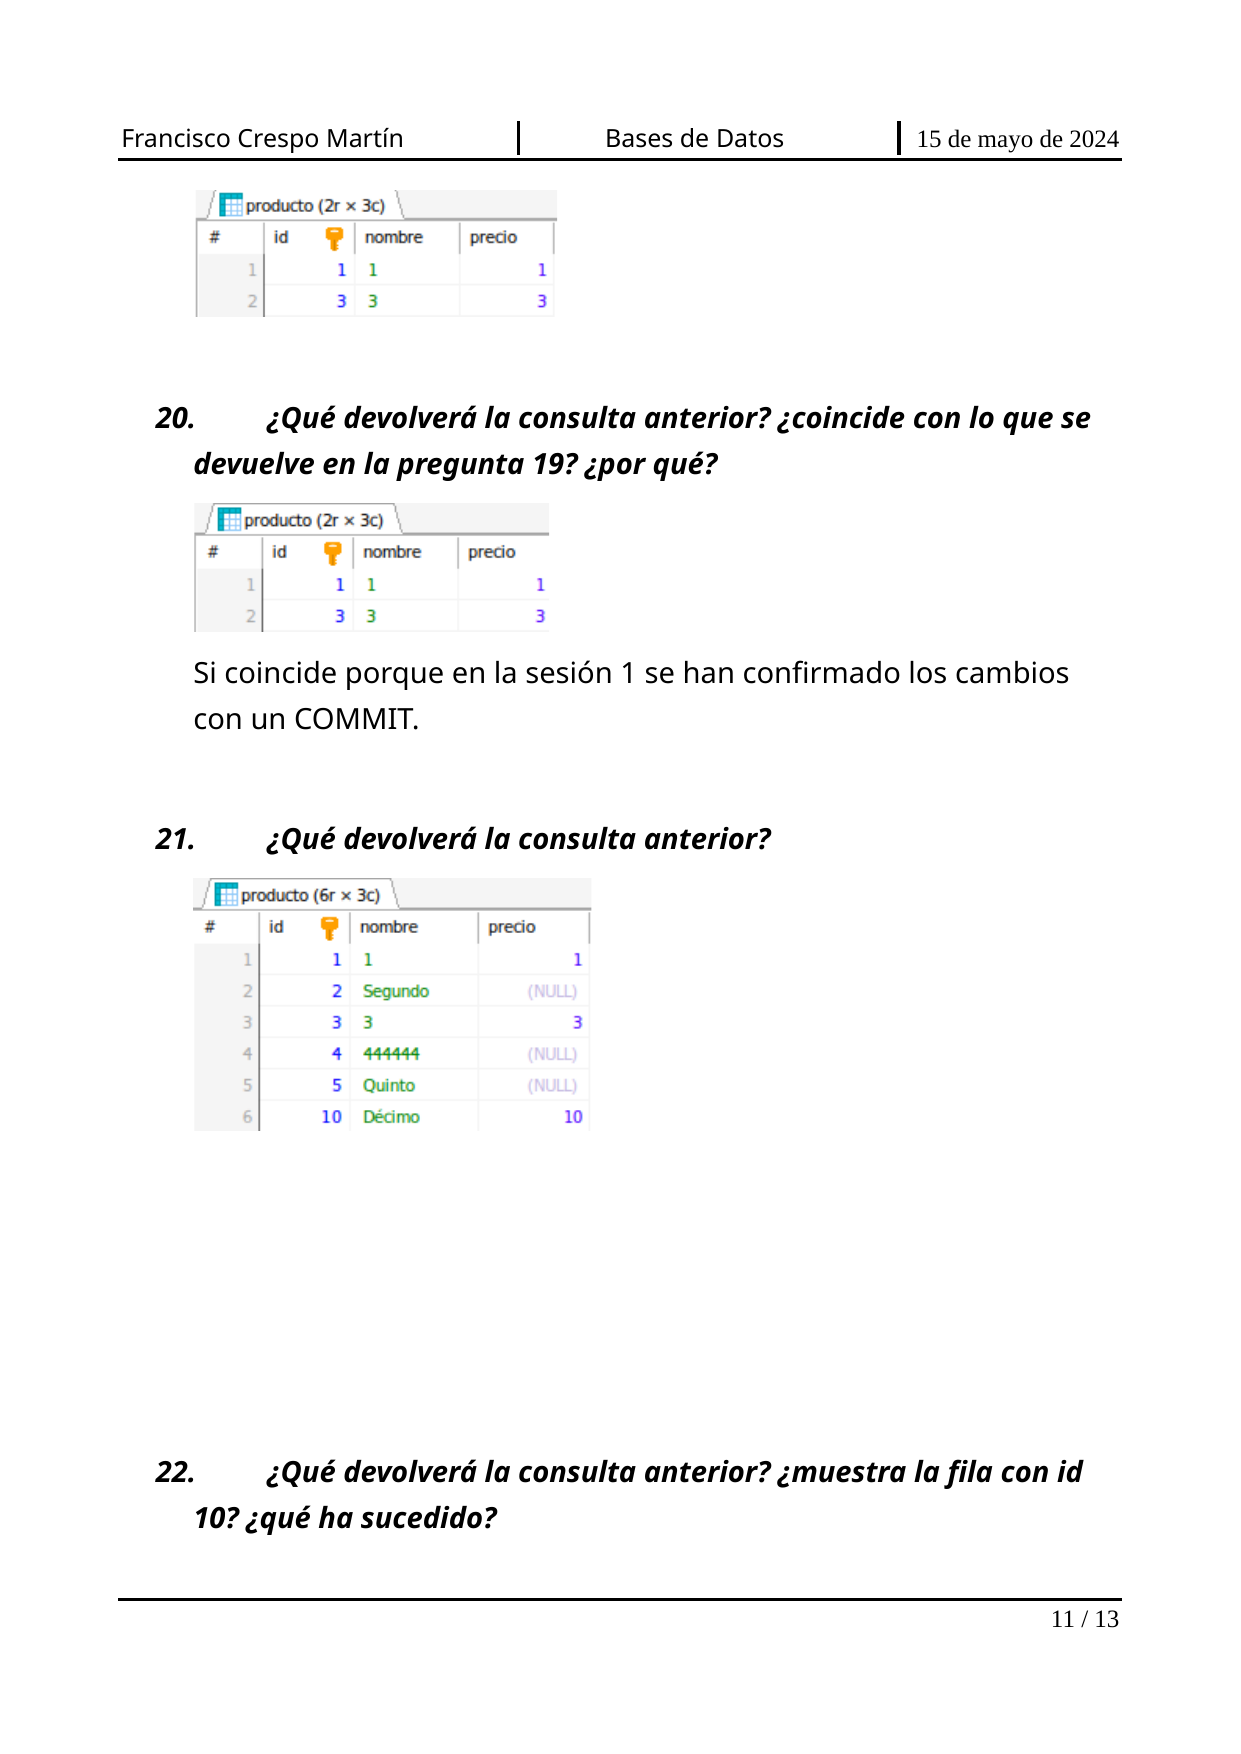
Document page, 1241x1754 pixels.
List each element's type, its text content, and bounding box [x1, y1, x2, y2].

list Si coincide porque en la sesión 1 se han confirmado los cambios con un COMMIT. [156, 652, 1122, 738]
list ¿Qué devolverá la consulta anterior? ¿muestra la fila con id 10? ¿qué ha sucedido? [156, 1452, 1122, 1537]
picture [193, 878, 592, 1131]
list ¿Qué devolverá la consulta anterior? [156, 818, 1122, 858]
picture [193, 190, 558, 317]
picture [193, 503, 550, 632]
list ¿Qué devolverá la consulta anterior? ¿coincide con lo que se devuelve en la pregunta 19? ¿por qué? [156, 398, 1122, 483]
